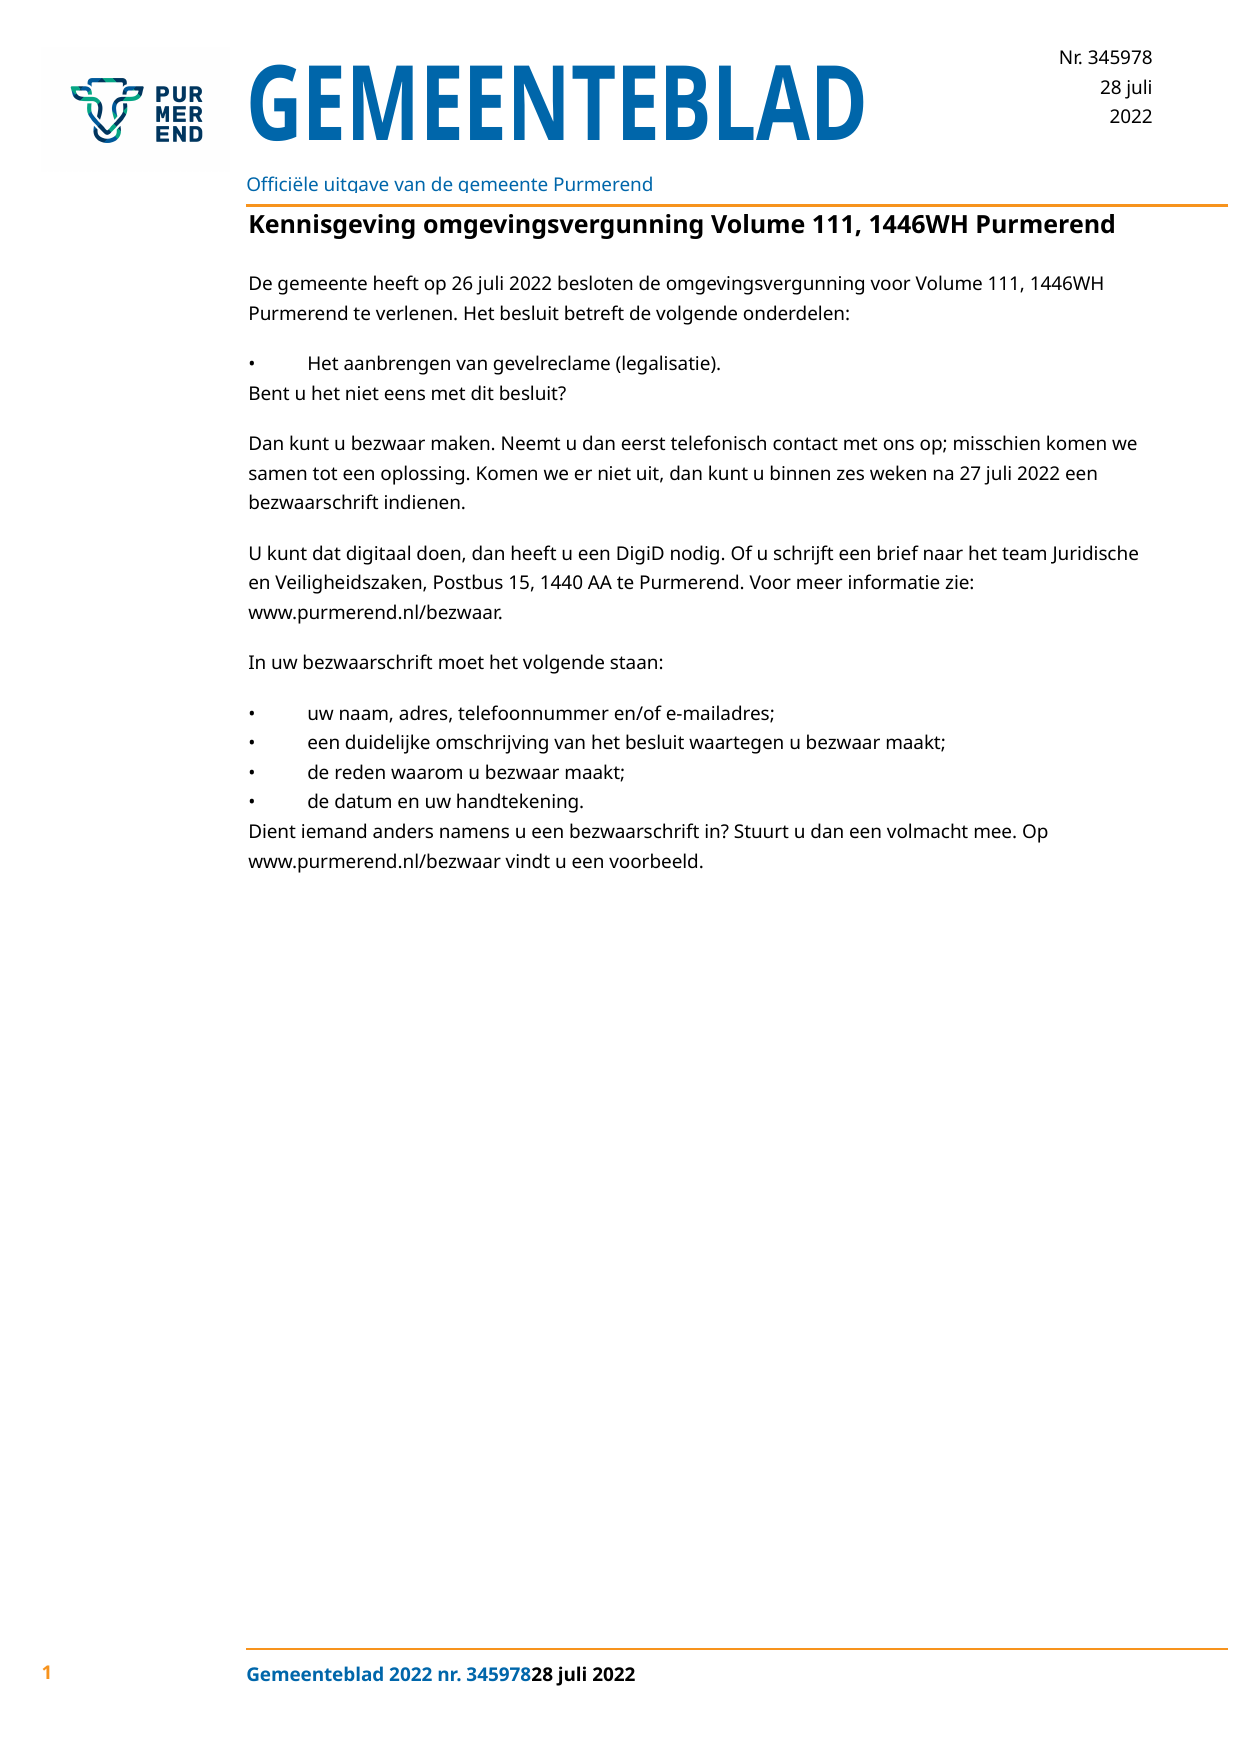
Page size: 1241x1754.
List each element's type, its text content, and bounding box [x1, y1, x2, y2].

list de reden waarom u bezwaar maakt; [248, 759, 1152, 785]
list een duidelijke omschrijving van het besluit waartegen u bezwaar maakt; [248, 729, 1152, 755]
text De gemeente heeft op 26 juli 2022 besloten de omgevingsvergunning voor Volume 111, 1446WH Purmerend te verlenen. Het besluit betreft de volgende onderdelen: [248, 270, 1152, 326]
list uw naam, adres, telefoonnummer en/of e-mailadres; [248, 700, 1152, 726]
text Dient iemand anders namens u een bezwaarschrift in? Stuurt u dan een volmacht mee. Op www.purmerend.nl/bezwaar vindt u een voorbeeld. [248, 818, 1152, 873]
text Kennisgeving omgevingsvergunning Volume 111, 1446WH Purmerend [248, 207, 1152, 241]
text Bent u het niet eens met dit besluit? [248, 380, 1152, 406]
text In uw bezwaarschrift moet het volgende staan: [248, 649, 1152, 675]
text U kunt dat digitaal doen, dan heeft u een DigiD nodig. Of u schrijft een brief naar het team Juridische en Veiligheidszaken, Postbus 15, 1440 AA te Purmerend. Voor meer informatie zie: www.purmerend.nl/bezwaar. [248, 540, 1152, 625]
picture [41, 47, 231, 172]
list de datum en uw handtekening. [248, 789, 1152, 814]
text Dan kunt u bezwaar maken. Neemt u dan eerst telefonisch contact met ons op; misschien komen we samen tot een oplossing. Komen we er niet uit, dan kunt u binnen zes weken na 27 juli 2022 een bezwaarschrift indienen. [248, 430, 1152, 515]
list Het aanbrengen van gevelreclame (legalisatie). [248, 350, 1152, 376]
